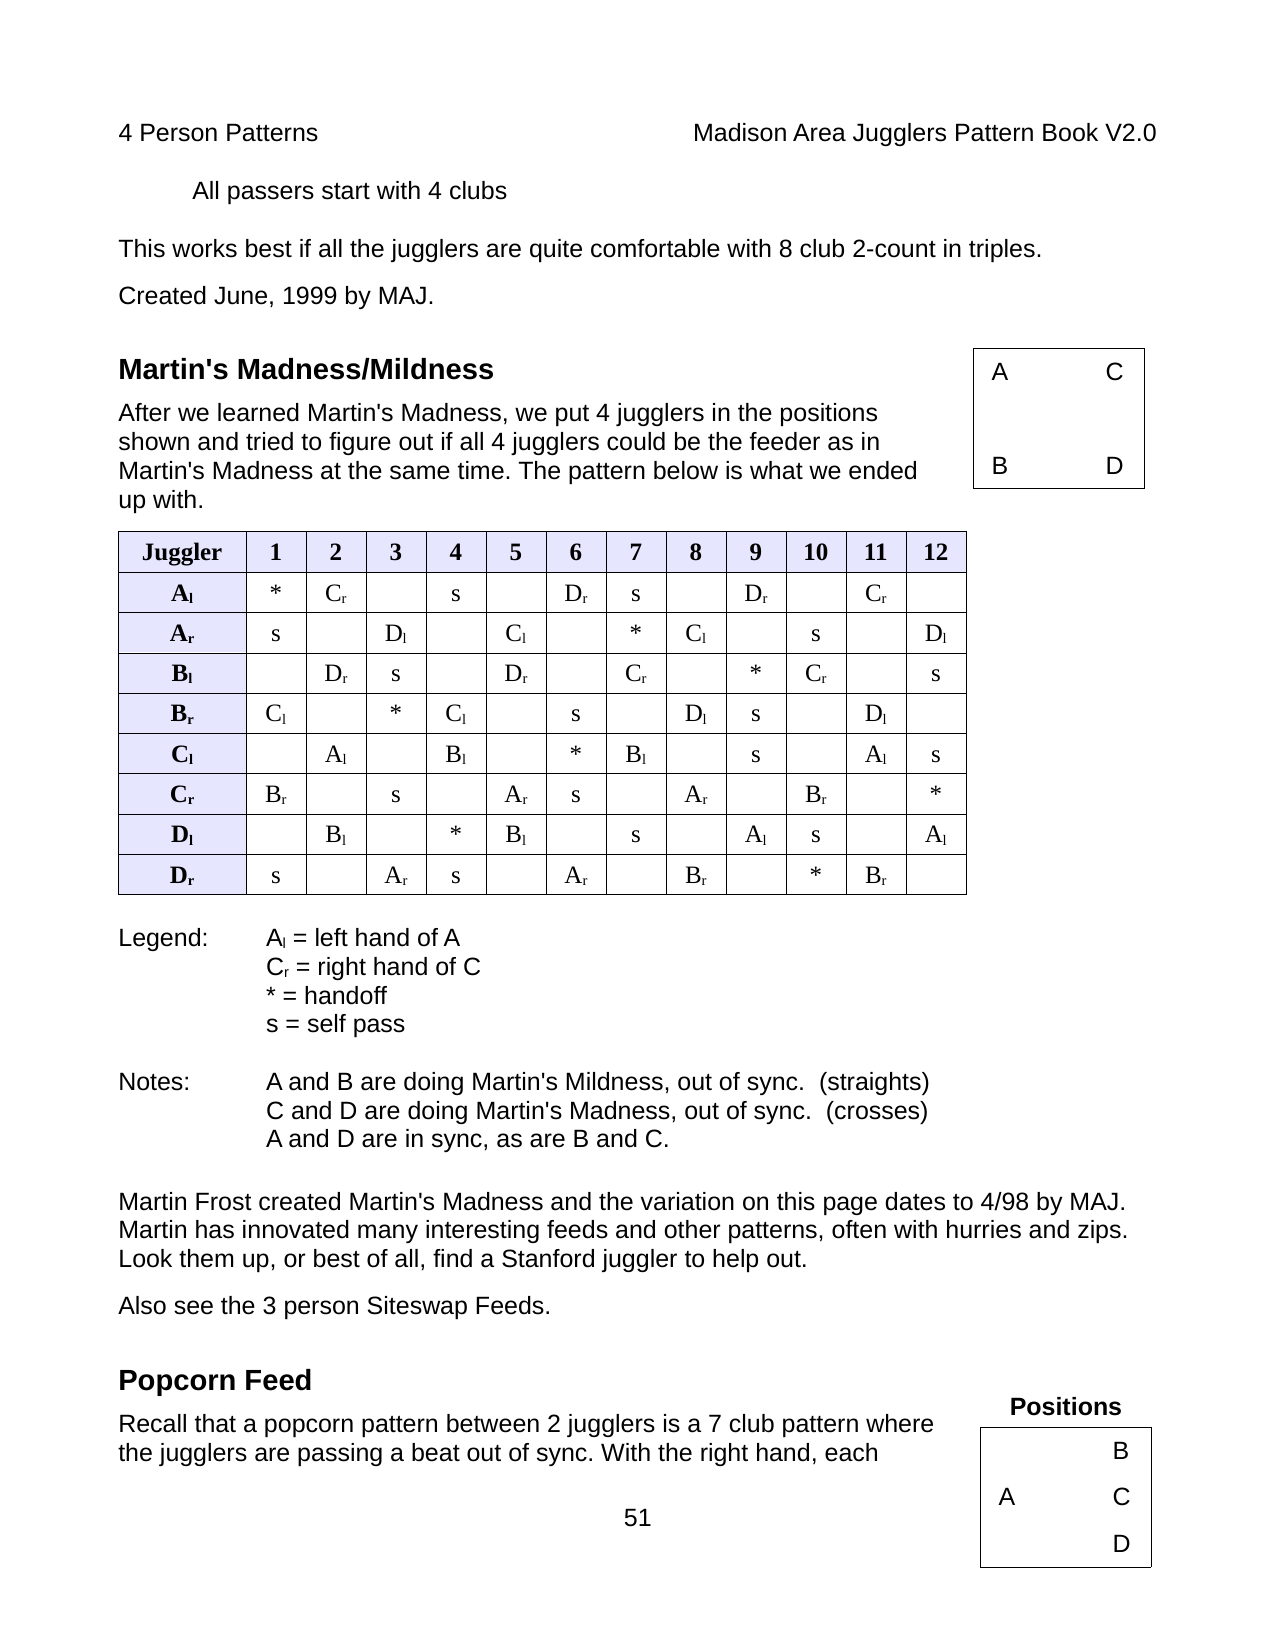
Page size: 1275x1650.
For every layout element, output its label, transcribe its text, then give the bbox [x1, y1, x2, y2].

table_cell C [1094, 1473, 1151, 1520]
table_cell [1030, 442, 1087, 488]
text * = handoff [118, 981, 1157, 1009]
table_cell [787, 734, 846, 773]
table_cell [427, 613, 486, 652]
table_cell Dr [547, 573, 606, 612]
table_cell s [247, 855, 306, 894]
table_cell [547, 613, 606, 652]
table_cell * [427, 815, 486, 854]
table_cell [981, 1428, 1037, 1473]
table_cell Dl [367, 613, 426, 652]
table_cell [907, 694, 966, 733]
table_cell Al [907, 815, 966, 854]
table_header 12 [907, 532, 966, 572]
table_cell [1087, 395, 1144, 442]
table_cell [667, 734, 726, 773]
table_cell Br [667, 855, 726, 894]
table_cell Cr [787, 654, 846, 693]
table_cell * [247, 573, 306, 612]
table_cell B [974, 442, 1030, 488]
table_header A [974, 349, 1030, 395]
text A and D are in sync, as are B and C. [118, 1124, 1157, 1153]
table_cell s [727, 694, 786, 733]
text Recall that a popcorn pattern between 2 jugglers is a 7 club pattern where the jugglers are passing a beat out of sync. With the right hand, each [118, 1409, 953, 1466]
table_cell Ar [487, 774, 546, 814]
table_cell * [787, 855, 846, 894]
table_cell [487, 573, 546, 612]
subtitle Martin's Madness/Mildness [118, 348, 1144, 517]
table_cell * [607, 613, 666, 652]
table_cell Dl [119, 815, 246, 854]
table_cell s [547, 694, 606, 733]
table_cell [427, 654, 486, 693]
table_cell [487, 694, 546, 733]
table_cell Br [787, 774, 846, 814]
table_cell [487, 734, 546, 773]
table_header 9 [727, 532, 786, 572]
table_cell s [907, 734, 966, 773]
table_cell D [1094, 1520, 1151, 1567]
table_cell s [247, 613, 306, 652]
table_cell s [607, 815, 666, 854]
table_cell [1037, 1428, 1094, 1473]
table_cell Cl [247, 694, 306, 733]
table_cell [667, 654, 726, 693]
table_cell * [907, 774, 966, 814]
table_cell [727, 774, 786, 814]
table_cell [607, 694, 666, 733]
table_cell Al [307, 734, 366, 773]
table_cell Al [847, 734, 906, 773]
table_cell [907, 573, 966, 612]
text After we learned Martin's Madness, we put 4 jugglers in the positions shown and tried to figure out if all 4 jugglers could be the feeder as in Martin's Madness at the same time. The pattern below is what we ended up with. [118, 398, 961, 513]
table_cell [907, 855, 966, 894]
table_header C [1087, 349, 1144, 395]
table_cell Bl [487, 815, 546, 854]
table_cell s [427, 855, 486, 894]
table_cell [727, 855, 786, 894]
table_cell Cl [119, 734, 246, 773]
table_cell [847, 774, 906, 814]
table_cell [247, 654, 306, 693]
table_cell Cl [487, 613, 546, 652]
table_cell [247, 734, 306, 773]
table_cell [487, 855, 546, 894]
table_cell Al [119, 573, 246, 612]
table_cell * [727, 654, 786, 693]
table_cell s [727, 734, 786, 773]
table_cell Bl [607, 734, 666, 773]
table_cell s [367, 654, 426, 693]
table_cell Ar [547, 855, 606, 894]
table_cell Cr [847, 573, 906, 612]
table_cell [787, 573, 846, 612]
table_cell [727, 613, 786, 652]
table_cell [1037, 1520, 1094, 1567]
table_cell Bl [307, 815, 366, 854]
table_cell Br [119, 694, 246, 733]
table_cell s [367, 774, 426, 814]
table_header 8 [667, 532, 726, 572]
table_cell [367, 573, 426, 612]
table_cell [307, 694, 366, 733]
table_cell s [547, 774, 606, 814]
table_cell * [547, 734, 606, 773]
table_cell Ar [367, 855, 426, 894]
text Notes: A and B are doing Martin's Mildness, out of sync. (straights) [118, 1067, 1157, 1096]
table_cell [847, 613, 906, 652]
table_cell Dl [847, 694, 906, 733]
text Also see the 3 person Siteswap Feeds. [118, 1291, 1157, 1320]
table_header 7 [607, 532, 666, 572]
table_cell Cl [667, 613, 726, 652]
table_header 1 [247, 532, 306, 572]
table_header [1030, 349, 1087, 395]
table_cell [667, 815, 726, 854]
table_cell Br [247, 774, 306, 814]
table_cell [547, 654, 606, 693]
table_header Juggler [119, 532, 246, 572]
table_cell Cr [307, 573, 366, 612]
table_cell D [1087, 442, 1144, 488]
table_cell [981, 1520, 1037, 1567]
text Created June, 1999 by MAJ. [118, 281, 1157, 309]
table_cell [607, 774, 666, 814]
table_cell Dr [119, 855, 246, 894]
text Martin Frost created Martin's Madness and the variation on this page dates to 4/98 by MAJ. Martin has innovated many interesting feeds and other patterns, often with hurries and zips. Look them up, or best of all, find a Stanford juggler to help out. [118, 1187, 1157, 1273]
table_cell [367, 734, 426, 773]
table_header 11 [847, 532, 906, 572]
table_cell [547, 815, 606, 854]
table_header Positions [980, 1386, 1151, 1427]
table_cell Bl [119, 654, 246, 693]
table_header 2 [307, 532, 366, 572]
text All passers start with 4 clubs [118, 176, 1157, 205]
table_cell [667, 573, 726, 612]
table_header 3 [367, 532, 426, 572]
table_cell [367, 815, 426, 854]
text s = self pass [118, 1009, 1157, 1038]
table_cell Dr [727, 573, 786, 612]
table_cell A [981, 1473, 1037, 1520]
table_cell [974, 395, 1030, 442]
table_cell s [427, 573, 486, 612]
table_cell [247, 815, 306, 854]
table_cell Dl [667, 694, 726, 733]
table_cell [847, 654, 906, 693]
table_cell s [787, 815, 846, 854]
table_cell Al [727, 815, 786, 854]
table_cell Cr [607, 654, 666, 693]
table_cell s [607, 573, 666, 612]
table_cell Cl [427, 694, 486, 733]
table_cell [787, 694, 846, 733]
table_cell B [1094, 1428, 1151, 1473]
table_cell s [787, 613, 846, 652]
list Cr = right hand of C [118, 952, 1157, 981]
table_cell s [907, 654, 966, 693]
table_cell Bl [427, 734, 486, 773]
table_cell Br [847, 855, 906, 894]
table_cell [1030, 395, 1087, 442]
text This works best if all the jugglers are quite comfortable with 8 club 2-count in triples. [118, 234, 1157, 263]
table_cell [307, 855, 366, 894]
table_cell Dr [487, 654, 546, 693]
table_header 10 [787, 532, 846, 572]
text Legend: Al = left hand of A [118, 923, 1157, 952]
table_cell [427, 774, 486, 814]
table_cell Dl [907, 613, 966, 652]
subtitle Popcorn Feed [118, 1363, 1157, 1596]
text C and D are doing Martin's Madness, out of sync. (crosses) [118, 1096, 1157, 1124]
table_header 5 [487, 532, 546, 572]
table_cell Dr [307, 654, 366, 693]
table_cell [307, 613, 366, 652]
table_cell Ar [119, 613, 246, 652]
table_header 6 [547, 532, 606, 572]
table_cell [307, 774, 366, 814]
table_cell Cr [119, 774, 246, 814]
table_header 4 [427, 532, 486, 572]
table_cell * [367, 694, 426, 733]
table_cell Ar [667, 774, 726, 814]
table_cell [607, 855, 666, 894]
table_cell [847, 815, 906, 854]
table_cell [1037, 1473, 1094, 1520]
